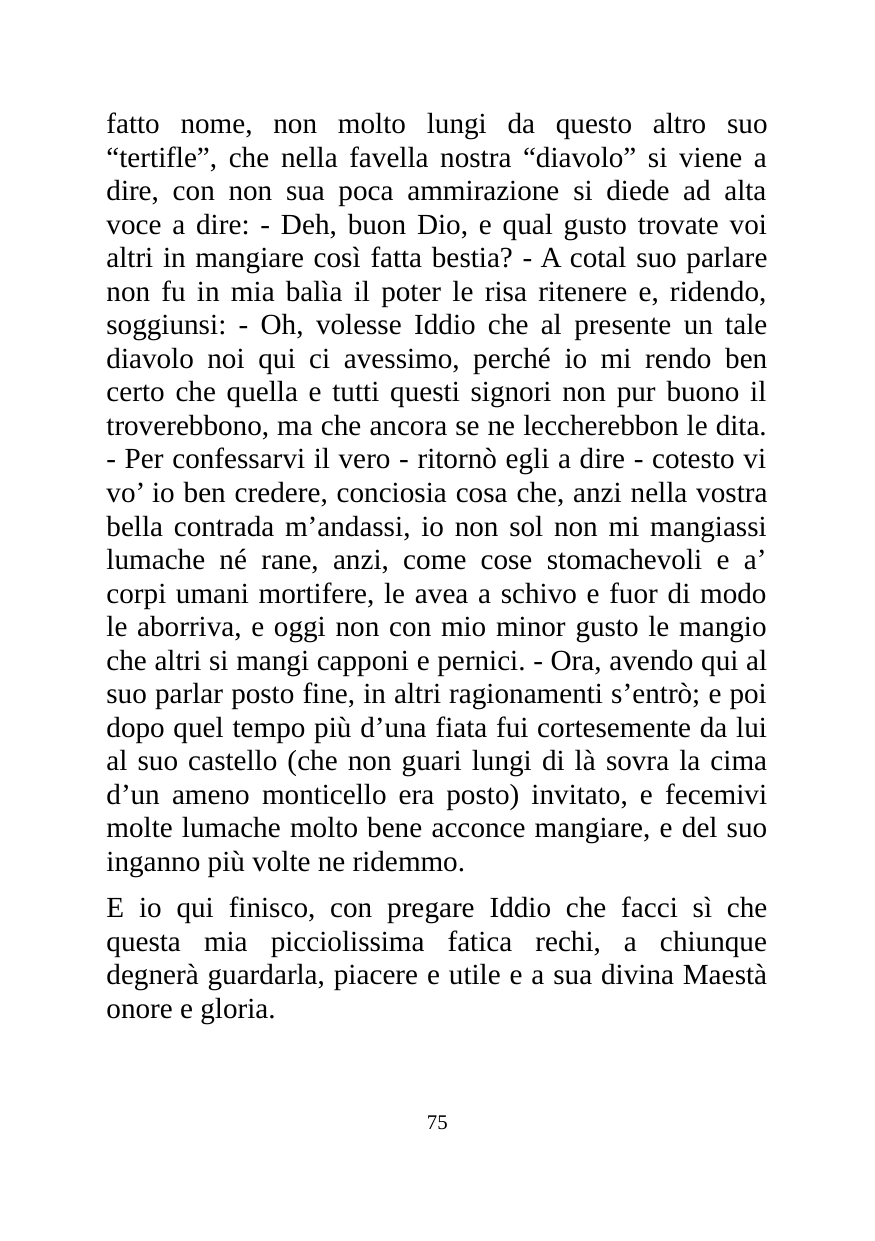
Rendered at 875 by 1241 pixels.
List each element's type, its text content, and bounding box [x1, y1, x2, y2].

text E io qui finisco, con pregare Iddio che facci sì che questa mia picciolissima fatica rechi, a chiunque degnerà guardarla, piacere e utile e a sua divina Maestà onore e gloria. [106, 890, 768, 1024]
text fatto nome, non molto lungi da questo altro suo “tertifle”, che nella favella nostra “diavolo” si viene a dire, con non sua poca ammirazione si diede ad alta voce a dire: - Deh, buon Dio, e qual gusto trovate voi altri in mangiare così fatta bestia? - A cotal suo parlare non fu in mia balìa il poter le risa ritenere e, ridendo, soggiunsi: - Oh, volesse Iddio che al presente un tale diavolo noi qui ci avessimo, perché io mi rendo ben certo che quella e tutti questi signori non pur buono il troverebbono, ma che ancora se ne leccherebbon le dita. - Per confessarvi il vero - ritornò egli a dire - cotesto vi vo’ io ben credere, conciosia cosa che, anzi nella vostra bella contrada m’andassi, io non sol non mi mangiassi lumache né rane, anzi, come cose stomachevoli e a’ corpi umani mortifere, le avea a schivo e fuor di modo le aborriva, e oggi non con mio minor gusto le mangio che altri si mangi capponi e pernici. - Ora, avendo qui al suo parlar posto fine, in altri ragionamenti s’entrò; e poi dopo quel tempo più d’una fiata fui cortesemente da lui al suo castello (che non guari lungi di là sovra la cima d’un ameno monticello era posto) invitato, e fecemivi molte lumache molto bene acconce mangiare, e del suo inganno più volte ne ridemmo. [106, 106, 768, 878]
